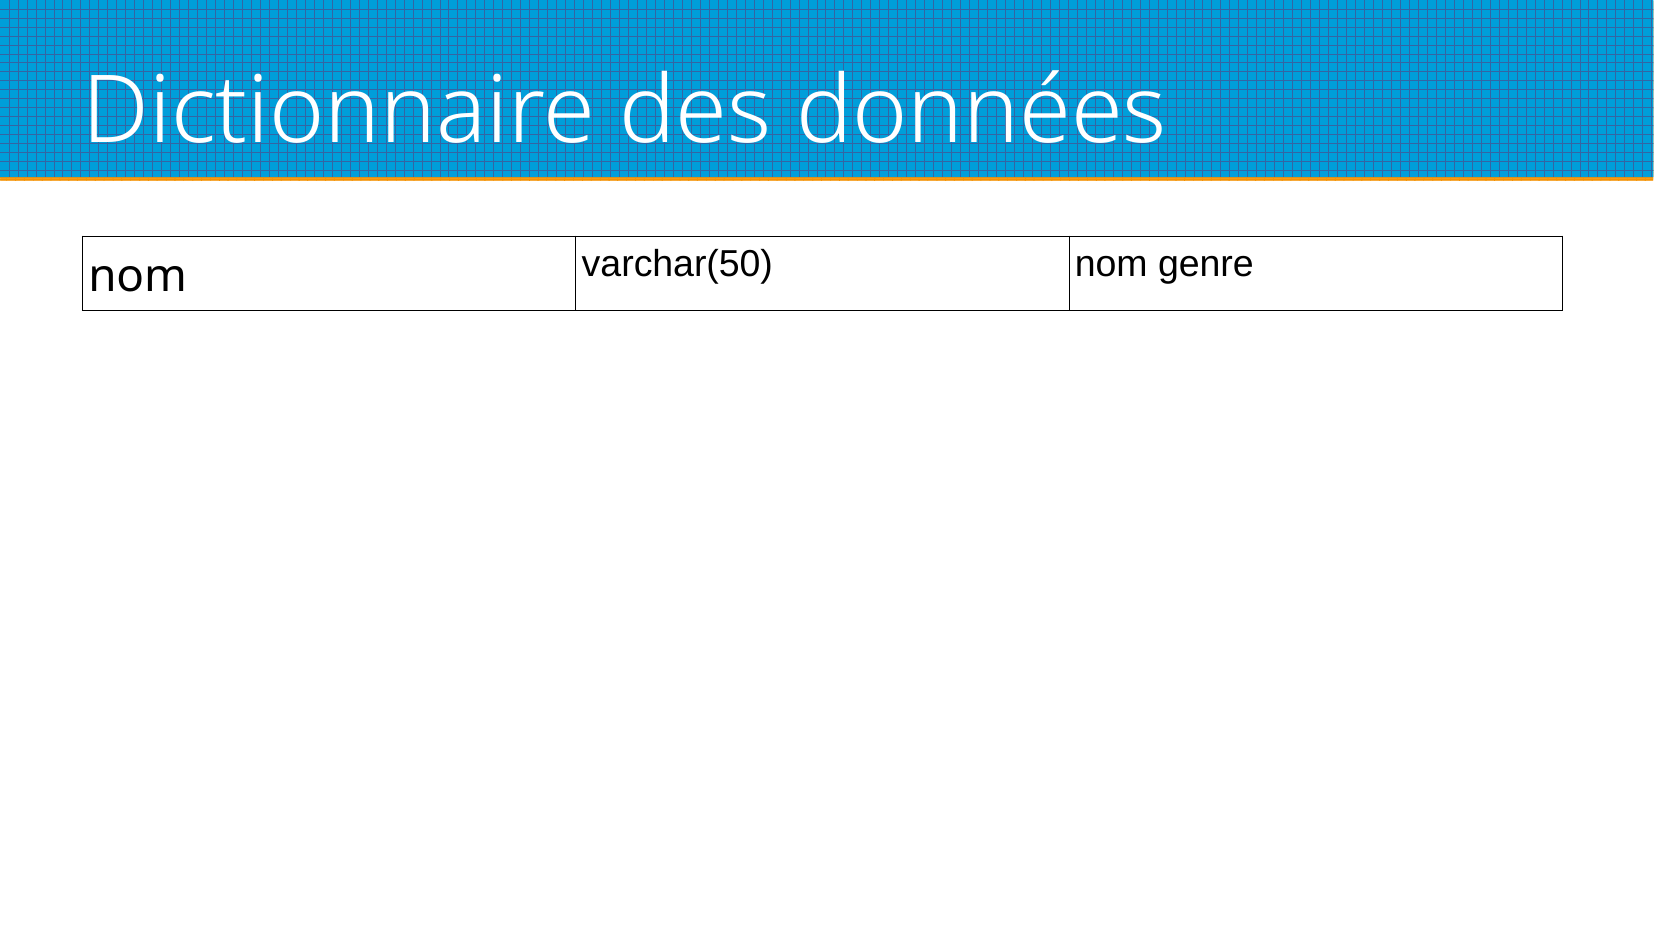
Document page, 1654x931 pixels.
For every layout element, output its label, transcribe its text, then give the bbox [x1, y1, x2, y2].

title Dictionnaire des données [82, 14, 1571, 171]
table_header varchar(50) [576, 237, 1069, 310]
table_header nom genre [1070, 237, 1562, 310]
table_header nom [83, 237, 575, 310]
